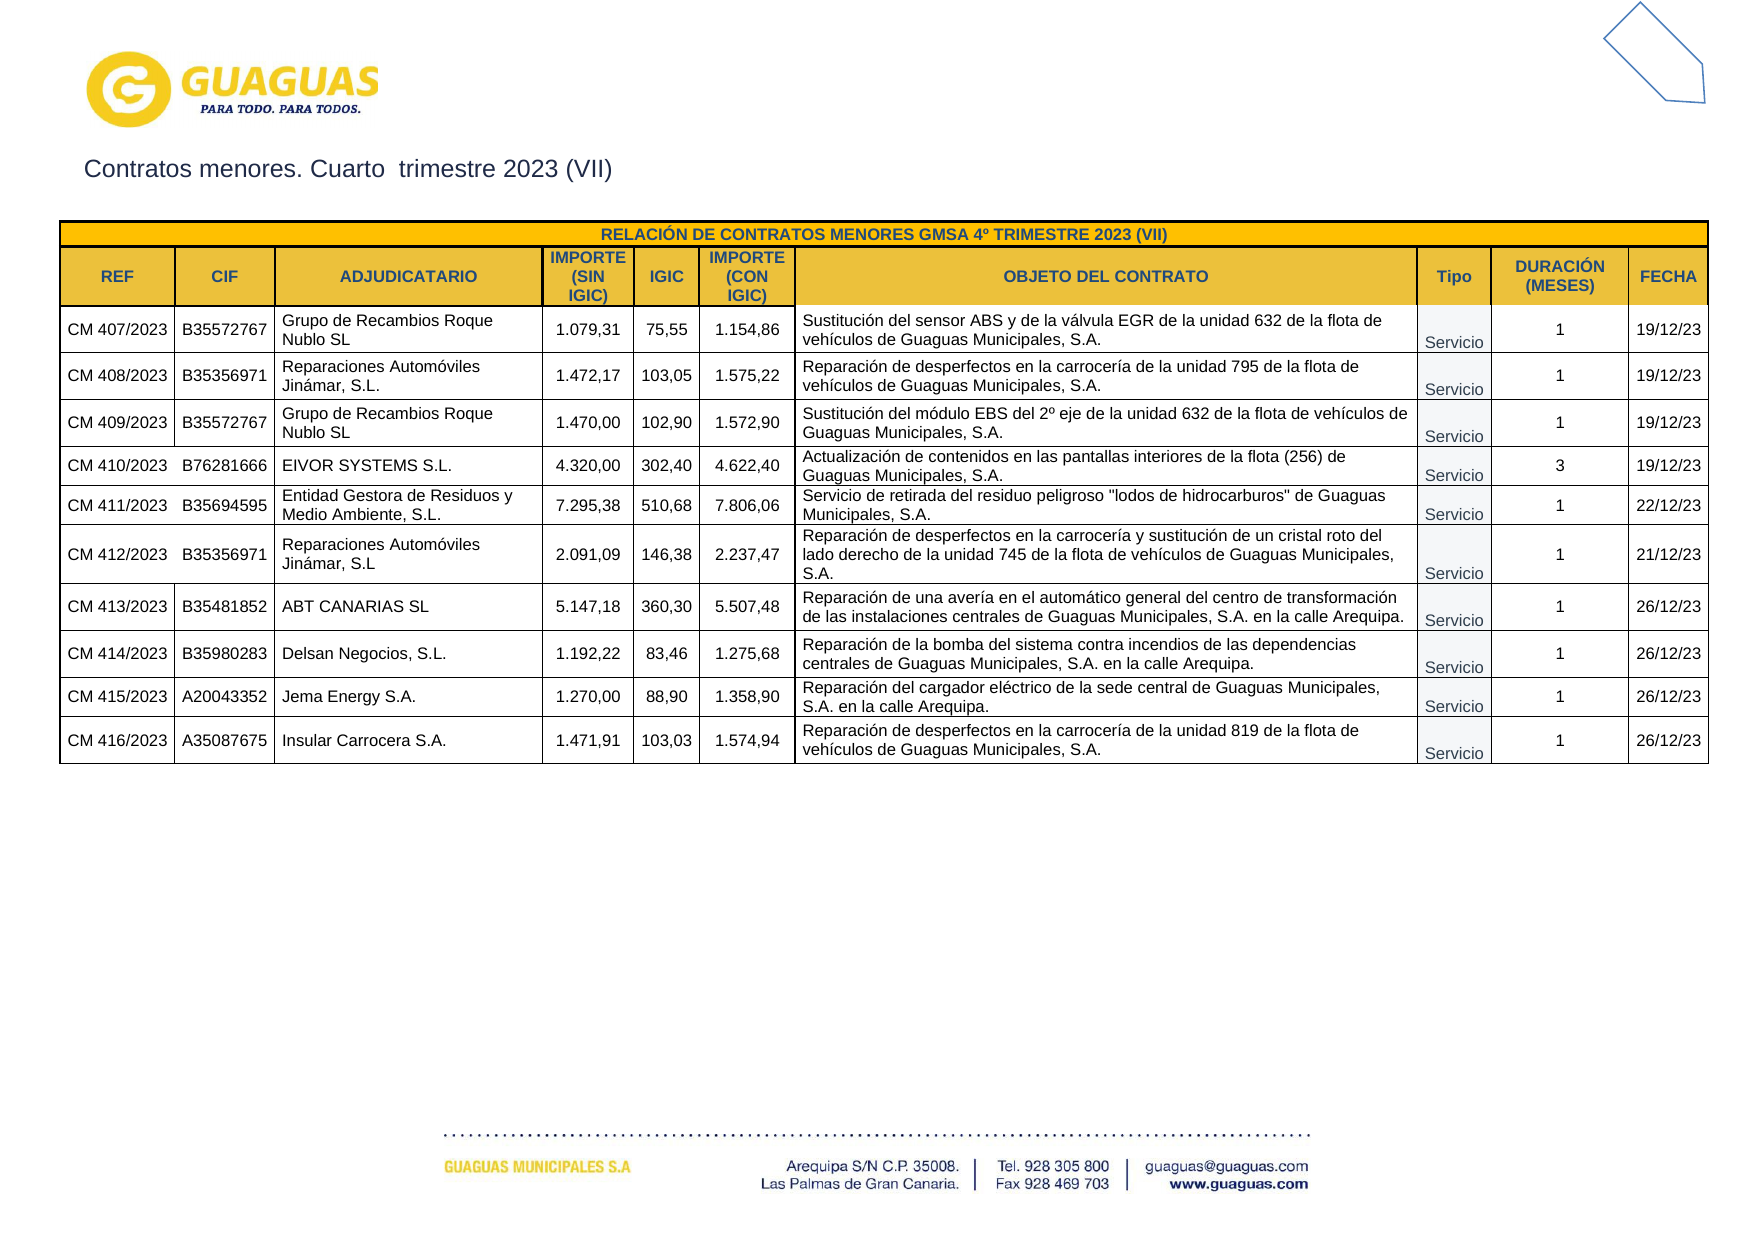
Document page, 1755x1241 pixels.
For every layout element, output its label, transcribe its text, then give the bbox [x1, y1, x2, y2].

table_cell 1.470,00 [543, 400, 633, 446]
table_cell CM 413/2023 [61, 584, 174, 630]
table_cell 1.079,31 [543, 307, 633, 352]
table_cell 2.237,47 [700, 525, 794, 583]
table_cell Grupo de Recambios Roque Nublo SL [275, 307, 542, 352]
table_cell B35481852 [175, 584, 274, 630]
table_cell B76281666 [175, 447, 274, 485]
table_cell 1 [1492, 631, 1628, 677]
table_cell Sustitución del módulo EBS del 2º eje de la unidad 632 de la flota de vehículos de Guaguas Municipales, S.A. [796, 400, 1417, 446]
table_cell 146,38 [634, 525, 699, 583]
table_cell Delsan Negocios, S.L. [275, 631, 542, 677]
table_cell 19/12/23 [1629, 447, 1708, 485]
table_cell EIVOR SYSTEMS S.L. [275, 447, 542, 485]
table_cell CM 412/2023 [61, 525, 174, 583]
table_cell B35980283 [175, 631, 274, 677]
table_cell IMPORTE (SIN IGIC) [544, 248, 633, 305]
table_cell 26/12/23 [1629, 717, 1708, 763]
table_cell Servicio [1418, 525, 1491, 583]
table_cell ADJUDICATARIO [276, 248, 541, 305]
table_cell B35572767 [175, 400, 274, 446]
table_cell 1 [1492, 584, 1628, 630]
table_cell 5.507,48 [700, 584, 794, 630]
picture [443, 1134, 1311, 1194]
table_cell 1 [1492, 305, 1628, 352]
table_cell Servicio [1418, 717, 1491, 763]
table_cell Reparación de desperfectos en la carrocería y sustitución de un cristal roto del lado derecho de la unidad 745 de la flota de vehículos de Guaguas Municipales, S.A. [796, 525, 1417, 583]
table_cell A35087675 [175, 717, 274, 763]
table_cell Reparación de desperfectos en la carrocería de la unidad 795 de la flota de vehículos de Guaguas Municipales, S.A. [796, 353, 1417, 399]
table_cell 102,90 [634, 400, 699, 446]
table_cell 19/12/23 [1629, 400, 1708, 446]
table_cell 1.575,22 [700, 353, 794, 399]
table_cell CM 411/2023 [61, 486, 174, 524]
table_cell 26/12/23 [1629, 678, 1708, 716]
table_cell 75,55 [634, 307, 699, 352]
table_cell Insular Carrocera S.A. [275, 717, 542, 763]
table_cell 1 [1492, 717, 1628, 763]
table_cell 7.806,06 [700, 486, 794, 524]
table_cell CM 407/2023 [61, 307, 174, 352]
table_cell IMPORTE (CON IGIC) [700, 248, 794, 305]
table_cell CM 409/2023 [61, 400, 174, 446]
table_cell Servicio [1418, 486, 1491, 524]
table_cell 26/12/23 [1629, 584, 1708, 630]
table_cell 103,05 [634, 353, 699, 399]
table_cell 1.472,17 [543, 353, 633, 399]
table_cell FECHA [1629, 248, 1707, 305]
table_cell 1.275,68 [700, 631, 794, 677]
table_cell IGIC [635, 248, 698, 305]
table_cell 26/12/23 [1629, 631, 1708, 677]
picture [86, 51, 378, 128]
table_cell CM 410/2023 [61, 447, 174, 485]
table_cell 1.192,22 [543, 631, 633, 677]
table_cell 19/12/23 [1629, 305, 1708, 352]
table_cell Reparación del cargador eléctrico de la sede central de Guaguas Municipales, S.A. en la calle Arequipa. [796, 678, 1417, 716]
table_cell 1.572,90 [700, 400, 794, 446]
table_cell 1.270,00 [543, 678, 633, 716]
table_cell 83,46 [634, 631, 699, 677]
table_cell Reparación de desperfectos en la carrocería de la unidad 819 de la flota de vehículos de Guaguas Municipales, S.A. [796, 717, 1417, 763]
table_cell Reparaciones Automóviles Jinámar, S.L [275, 525, 542, 583]
table_cell REF [61, 248, 174, 305]
table_cell B35572767 [175, 307, 274, 352]
table_cell Reparaciones Automóviles Jinámar, S.L. [275, 353, 542, 399]
table_cell Servicio [1418, 400, 1491, 446]
table_cell A20043352 [175, 678, 274, 716]
table_cell 103,03 [634, 717, 699, 763]
table_cell 1.358,90 [700, 678, 794, 716]
table_cell 21/12/23 [1629, 525, 1708, 583]
table_cell 1.471,91 [543, 717, 633, 763]
table_cell CM 414/2023 [61, 631, 174, 677]
table_cell 302,40 [634, 447, 699, 485]
table_cell Servicio de retirada del residuo peligroso "lodos de hidrocarburos" de Guaguas Municipales, S.A. [796, 486, 1417, 524]
table_cell 22/12/23 [1629, 486, 1708, 524]
table_cell 360,30 [634, 584, 699, 630]
table_cell Servicio [1418, 353, 1491, 399]
table_cell Servicio [1418, 584, 1491, 630]
table_cell 510,68 [634, 486, 699, 524]
table_cell Servicio [1418, 447, 1491, 485]
table_cell 1 [1492, 678, 1628, 716]
table_cell B35356971 [175, 353, 274, 399]
table_cell 1 [1492, 525, 1628, 583]
table_cell DURACIÓN (MESES) [1492, 248, 1628, 305]
table_header RELACIÓN DE CONTRATOS MENORES GMSA 4º TRIMESTRE 2023 (VII) [61, 223, 1707, 245]
table_cell 2.091,09 [543, 525, 633, 583]
table_cell 4.320,00 [543, 447, 633, 485]
table_cell CM 416/2023 [61, 717, 174, 763]
table_cell 1 [1492, 353, 1628, 399]
table_cell 5.147,18 [543, 584, 633, 630]
table_cell 1.574,94 [700, 717, 794, 763]
table_cell 88,90 [634, 678, 699, 716]
table_cell Servicio [1418, 631, 1491, 677]
table_cell OBJETO DEL CONTRATO [796, 248, 1416, 305]
table_cell 19/12/23 [1629, 353, 1708, 399]
table_cell 1.154,86 [700, 307, 794, 352]
table_cell 7.295,38 [543, 486, 633, 524]
table_cell 3 [1492, 447, 1628, 485]
table_cell ABT CANARIAS SL [275, 584, 542, 630]
table_cell Jema Energy S.A. [275, 678, 542, 716]
table_cell B35694595 [175, 486, 274, 524]
table_cell Servicio [1418, 305, 1491, 352]
table_cell Sustitución del sensor ABS y de la válvula EGR de la unidad 632 de la flota de vehículos de Guaguas Municipales, S.A. [796, 305, 1417, 352]
table_cell 1 [1492, 486, 1628, 524]
table_cell Actualización de contenidos en las pantallas interiores de la flota (256) de Guaguas Municipales, S.A. [796, 447, 1417, 485]
table_cell B35356971 [175, 525, 274, 583]
table_cell Tipo [1418, 248, 1490, 305]
table_cell Grupo de Recambios Roque Nublo SL [275, 400, 542, 446]
table_cell Reparación de la bomba del sistema contra incendios de las dependencias centrales de Guaguas Municipales, S.A. en la calle Arequipa. [796, 631, 1417, 677]
table_cell CM 415/2023 [61, 678, 174, 716]
table_cell Reparación de una avería en el automático general del centro de transformación de las instalaciones centrales de Guaguas Municipales, S.A. en la calle Arequipa. [796, 584, 1417, 630]
table_cell 4.622,40 [700, 447, 794, 485]
table_cell Entidad Gestora de Residuos y Medio Ambiente, S.L. [275, 486, 542, 524]
table_cell CIF [176, 248, 274, 305]
table_cell 1 [1492, 400, 1628, 446]
table_cell Servicio [1418, 678, 1491, 716]
text Contratos menores. Cuarto trimestre 2023 (VII) [84, 154, 1694, 183]
table_cell CM 408/2023 [61, 353, 174, 399]
